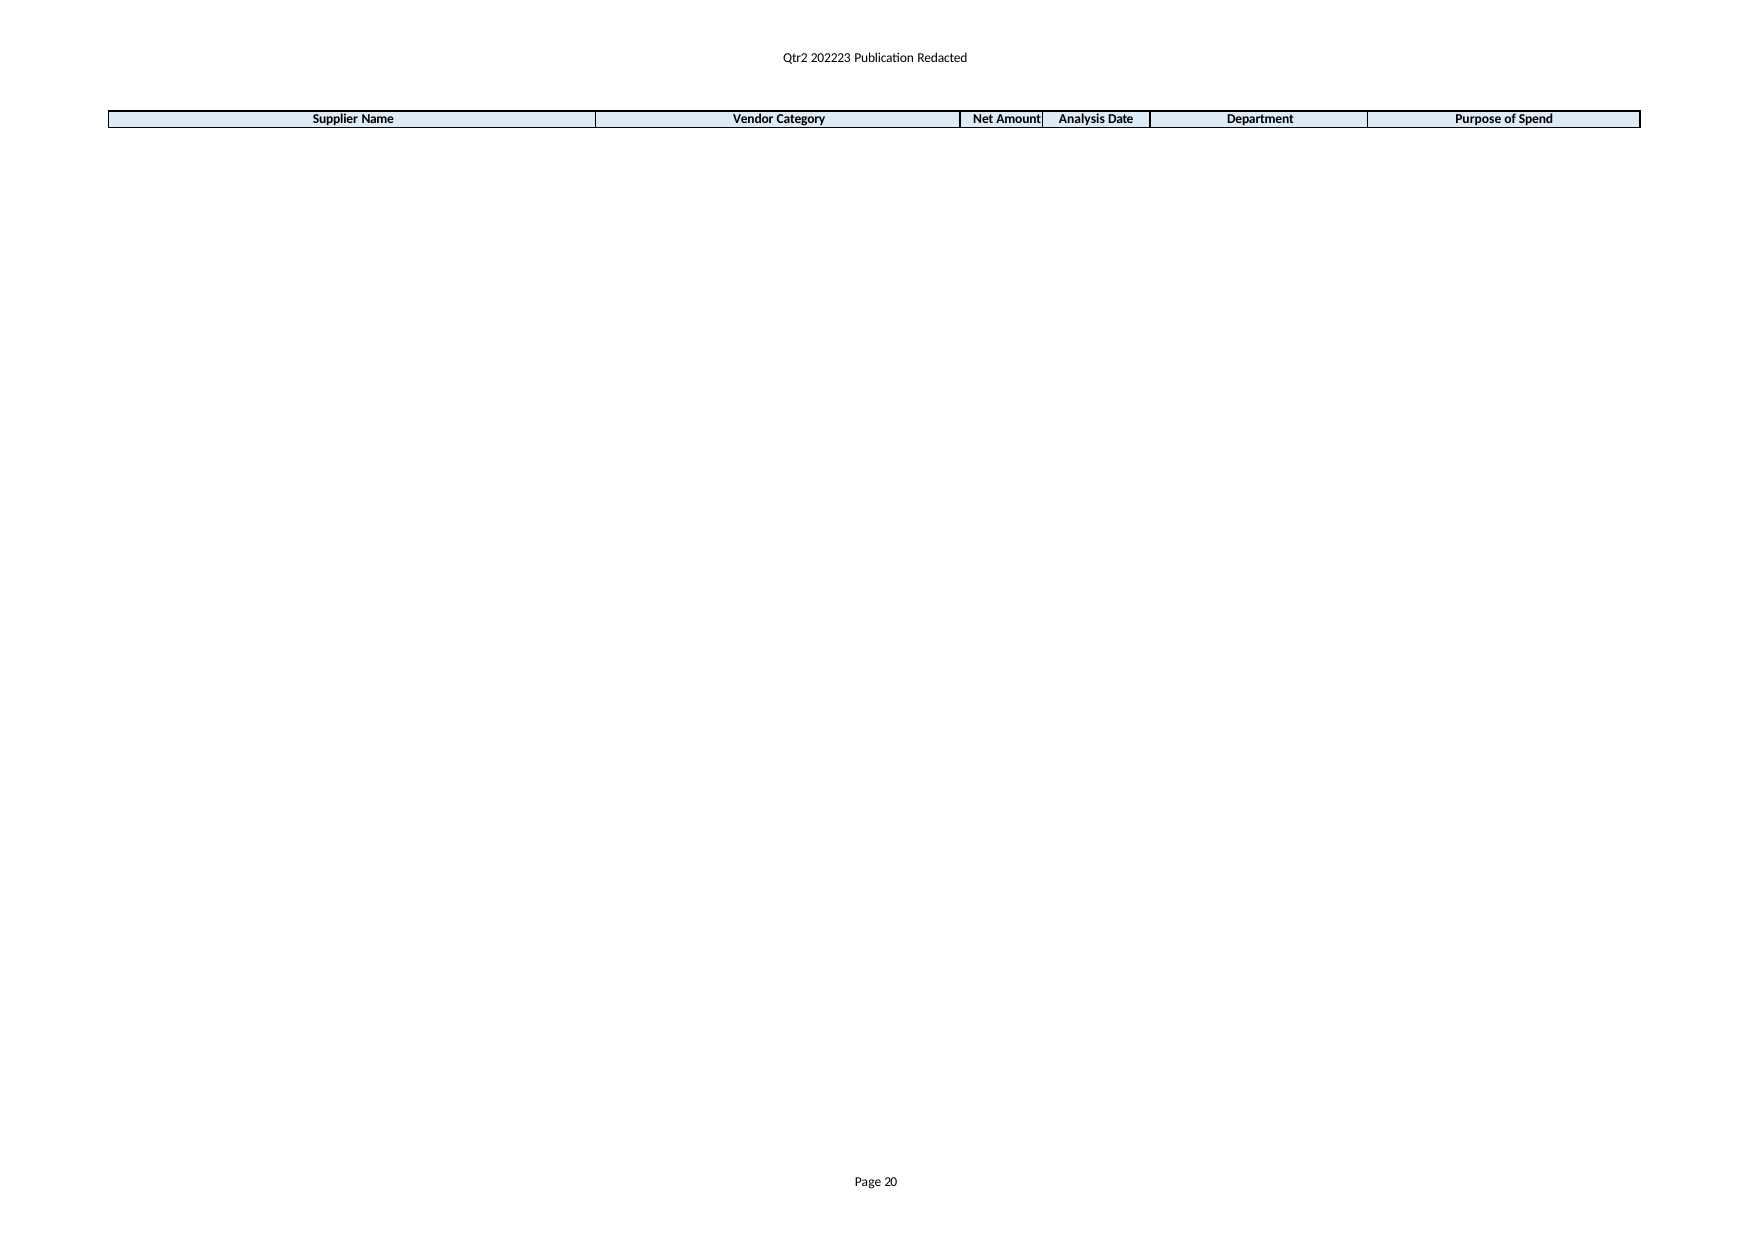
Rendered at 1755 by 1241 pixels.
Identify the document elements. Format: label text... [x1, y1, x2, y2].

table_header Supplier Name [109, 112, 595, 127]
table_header Purpose of Spend [1368, 112, 1639, 127]
table_header Net Amount [961, 112, 1042, 127]
table_header Analysis Date [1043, 112, 1149, 127]
table_header Department [1151, 112, 1367, 127]
table_header Vendor Category [596, 112, 959, 127]
